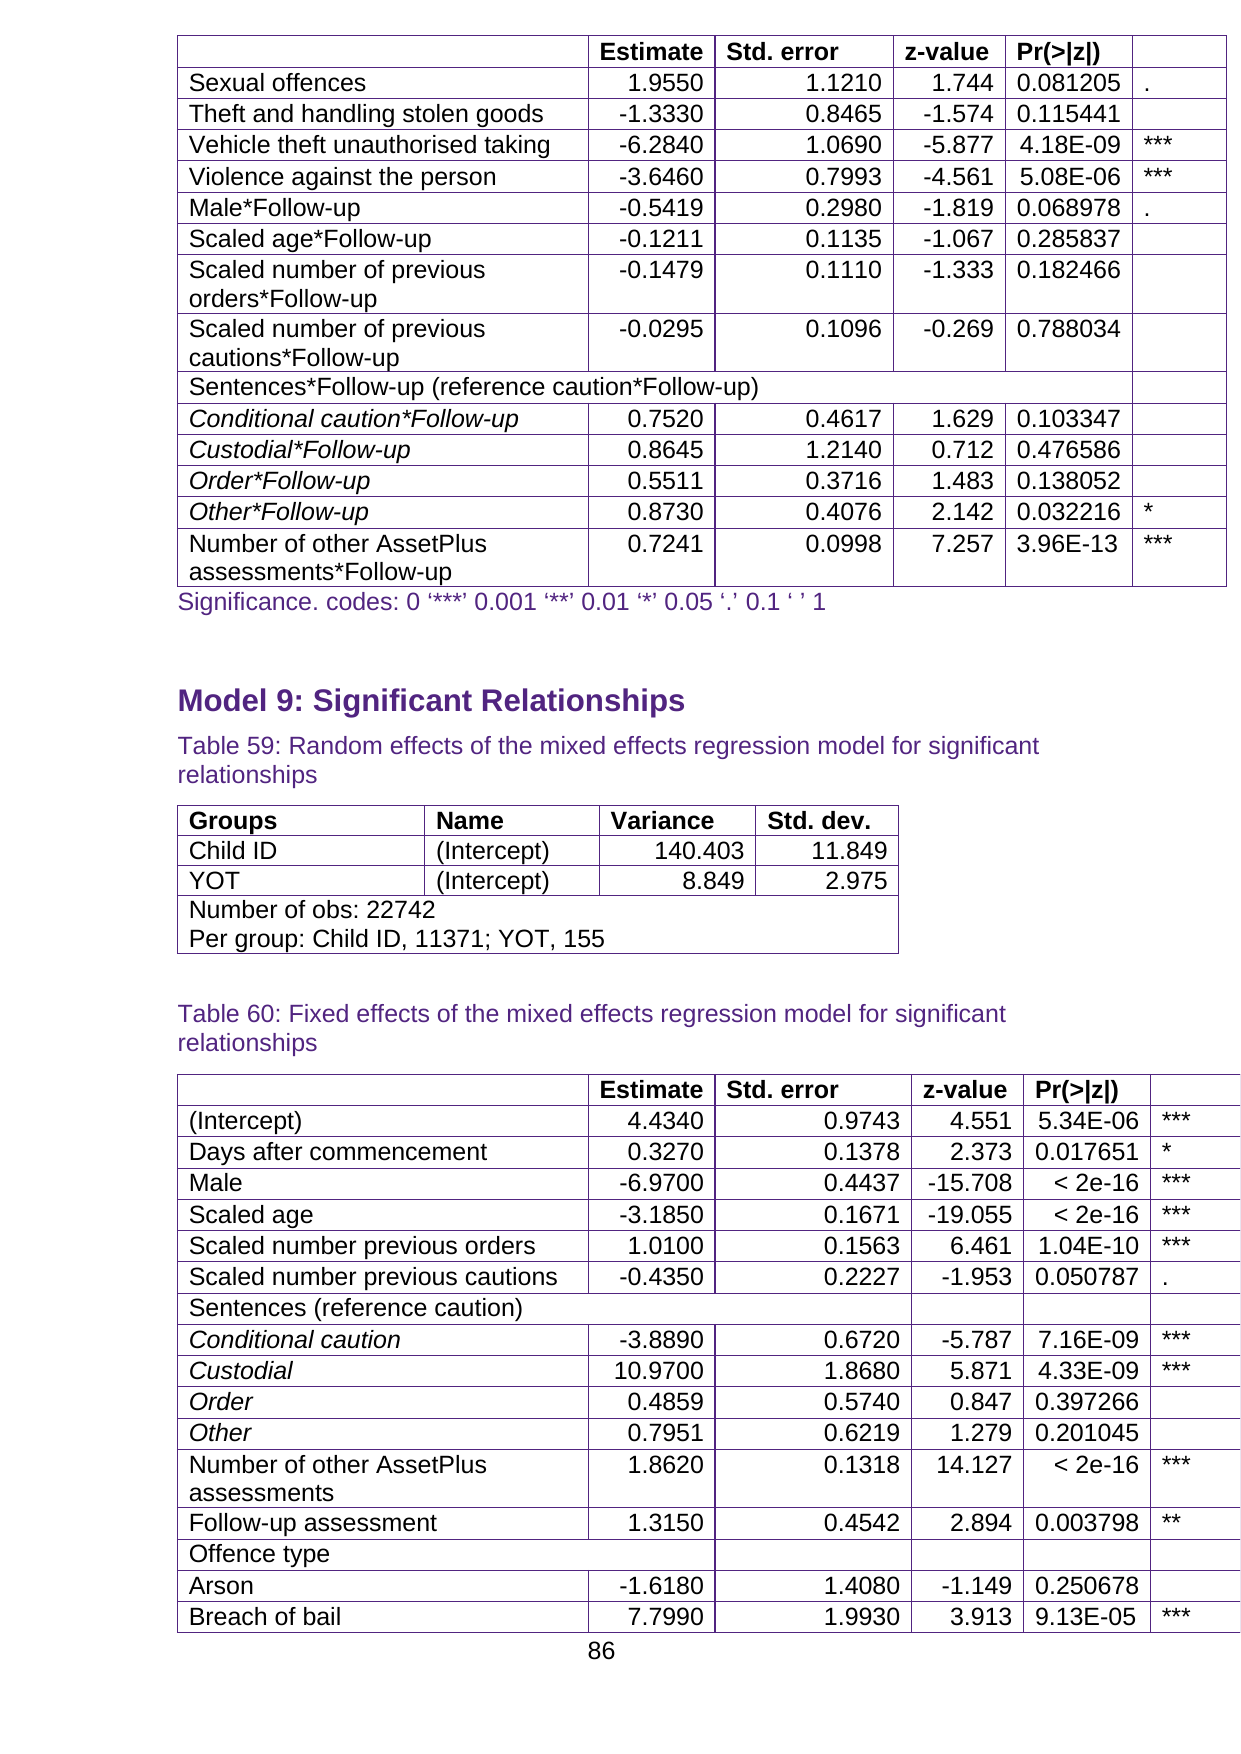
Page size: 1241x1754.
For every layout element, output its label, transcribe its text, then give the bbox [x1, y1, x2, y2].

table_cell 0.103347 [1006, 404, 1132, 434]
table_cell 0.003798 [1024, 1508, 1150, 1538]
table_cell Custodial [178, 1356, 588, 1386]
table_cell -19.055 [912, 1200, 1023, 1230]
table_cell 7.16E-09 [1024, 1325, 1150, 1355]
table_cell Male [178, 1169, 588, 1199]
table_cell Sentences*Follow-up (reference caution*Follow-up) [178, 372, 1132, 402]
table_cell 4.18E-09 [1006, 130, 1132, 160]
table_cell 1.9930 [716, 1602, 911, 1632]
table_cell [1024, 1294, 1150, 1324]
table_cell Scaled age*Follow-up [178, 224, 588, 254]
text Significance. codes: 0 ‘***’ 0.001 ‘**’ 0.01 ‘*’ 0.05 ‘.’ 0.1 ‘ ’ 1 [177, 587, 1063, 616]
table_cell [912, 1540, 1023, 1570]
table_cell 0.250678 [1024, 1571, 1150, 1601]
table_cell -0.1211 [589, 224, 714, 254]
table_cell 0.8645 [589, 435, 714, 465]
table_cell [716, 1540, 911, 1570]
table_cell 9.13E-05 [1024, 1602, 1150, 1632]
table_cell 0.115441 [1006, 99, 1132, 129]
table_cell *** [1151, 1450, 1240, 1507]
table_cell 4.551 [912, 1106, 1023, 1136]
table_cell 0.1318 [716, 1450, 911, 1507]
table_cell *** [1151, 1231, 1240, 1261]
table_cell 1.3150 [589, 1508, 714, 1538]
table_cell 0.050787 [1024, 1262, 1150, 1292]
table_cell * [1133, 497, 1226, 527]
table_cell 1.0100 [589, 1231, 714, 1261]
table_cell Theft and handling stolen goods [178, 99, 588, 129]
table_cell 1.9550 [589, 68, 714, 98]
table_cell Sexual offences [178, 68, 588, 98]
table_cell Vehicle theft unauthorised taking [178, 130, 588, 160]
table_header Variance [600, 806, 755, 835]
table_cell 140.403 [600, 836, 755, 865]
table_cell 1.8620 [589, 1450, 714, 1507]
table_cell Offence type [178, 1540, 714, 1570]
table_cell 14.127 [912, 1450, 1023, 1507]
table_cell 2.894 [912, 1508, 1023, 1538]
table_cell Order*Follow-up [178, 466, 588, 496]
table_cell -5.787 [912, 1325, 1023, 1355]
table_cell Conditional caution*Follow-up [178, 404, 588, 434]
table_header Pr(>|z|) [1024, 1075, 1150, 1105]
table_cell 0.5511 [589, 466, 714, 496]
table_header Estimate [589, 36, 714, 67]
table_cell 4.33E-09 [1024, 1356, 1150, 1386]
table_cell 5.08E-06 [1006, 161, 1132, 192]
table_cell 0.4859 [589, 1387, 714, 1417]
table_cell 0.2227 [716, 1262, 911, 1292]
table_cell 0.3270 [589, 1137, 714, 1167]
table_cell -0.5419 [589, 193, 714, 223]
table_cell 0.081205 [1006, 68, 1132, 98]
table_cell 0.7520 [589, 404, 714, 434]
table_cell 1.04E-10 [1024, 1231, 1150, 1261]
table_cell 5.34E-06 [1024, 1106, 1150, 1136]
table_cell *** [1133, 130, 1226, 160]
table_cell (Intercept) [178, 1106, 588, 1136]
table_cell 0.4617 [716, 404, 893, 434]
table_cell *** [1151, 1325, 1240, 1355]
table_cell 0.6720 [716, 1325, 911, 1355]
table_cell [1151, 1419, 1240, 1449]
table_cell 0.201045 [1024, 1419, 1150, 1449]
table_cell [1133, 466, 1226, 496]
table_cell -1.3330 [589, 99, 714, 129]
table_cell 3.913 [912, 1602, 1023, 1632]
table_cell -3.8890 [589, 1325, 714, 1355]
table_cell [1133, 372, 1226, 402]
table_cell 1.744 [894, 68, 1005, 98]
table_cell < 2e-16 [1024, 1169, 1150, 1199]
table_cell -1.819 [894, 193, 1005, 223]
table_cell Other*Follow-up [178, 497, 588, 527]
table_cell -3.1850 [589, 1200, 714, 1230]
table_cell -0.269 [894, 314, 1005, 371]
table_cell 3.96E-13 [1006, 529, 1132, 586]
table_cell [1133, 99, 1226, 129]
table_cell [1024, 1540, 1150, 1570]
table_header Name [425, 806, 599, 835]
table_cell 5.871 [912, 1356, 1023, 1386]
table_header Std. error [716, 1075, 911, 1105]
table_cell 0.1378 [716, 1137, 911, 1167]
table_cell . [1133, 193, 1226, 223]
table_cell Child ID [178, 836, 424, 865]
table_cell Order [178, 1387, 588, 1417]
table_cell . [1151, 1262, 1240, 1292]
table_cell 4.4340 [589, 1106, 714, 1136]
table_cell 0.397266 [1024, 1387, 1150, 1417]
table_header z-value [894, 36, 1005, 67]
table_cell *** [1151, 1169, 1240, 1199]
table_cell -0.0295 [589, 314, 714, 371]
table_cell 0.032216 [1006, 497, 1132, 527]
table_cell *** [1151, 1200, 1240, 1230]
table_cell 0.7241 [589, 529, 714, 586]
table_cell Number of other AssetPlus assessments [178, 1450, 588, 1507]
table_cell < 2e-16 [1024, 1200, 1150, 1230]
table_cell 0.3716 [716, 466, 893, 496]
table_cell [912, 1294, 1023, 1324]
table_cell 2.373 [912, 1137, 1023, 1167]
table_cell Breach of bail [178, 1602, 588, 1632]
table_cell -1.067 [894, 224, 1005, 254]
table_cell 2.142 [894, 497, 1005, 527]
table_cell 0.8465 [716, 99, 893, 129]
table_cell 0.4437 [716, 1169, 911, 1199]
table_cell (Intercept) [425, 836, 599, 865]
table_cell Follow-up assessment [178, 1508, 588, 1538]
table_header [178, 1075, 588, 1105]
table_cell Number of obs: 22742 Per group: Child ID, 11371; YOT, 155 [178, 896, 898, 953]
table_cell Sentences (reference caution) [178, 1294, 911, 1324]
table_cell YOT [178, 866, 424, 894]
table_cell Conditional caution [178, 1325, 588, 1355]
table_cell 0.2980 [716, 193, 893, 223]
table_cell . [1133, 68, 1226, 98]
table_cell ** [1151, 1508, 1240, 1538]
table_cell -6.9700 [589, 1169, 714, 1199]
table_cell Scaled age [178, 1200, 588, 1230]
table_header [1151, 1075, 1240, 1105]
table_cell 0.5740 [716, 1387, 911, 1417]
table_cell Number of other AssetPlus assessments*Follow-up [178, 529, 588, 586]
table_cell Male*Follow-up [178, 193, 588, 223]
table_cell 0.788034 [1006, 314, 1132, 371]
table_cell 10.9700 [589, 1356, 714, 1386]
table_cell 1.629 [894, 404, 1005, 434]
table_cell [1133, 404, 1226, 434]
table_cell 0.7993 [716, 161, 893, 192]
table_cell 0.0998 [716, 529, 893, 586]
table_cell [1133, 314, 1226, 371]
table_cell -1.149 [912, 1571, 1023, 1601]
table_cell 1.0690 [716, 130, 893, 160]
text Table 60: Fixed effects of the mixed effects regression model for significant relationships [177, 999, 1063, 1057]
table_cell [1133, 224, 1226, 254]
table_cell Scaled number of previous orders*Follow-up [178, 255, 588, 313]
table_cell 0.476586 [1006, 435, 1132, 465]
table_cell 1.483 [894, 466, 1005, 496]
table_cell Arson [178, 1571, 588, 1601]
table_cell 8.849 [600, 866, 755, 894]
table_cell 0.4076 [716, 497, 893, 527]
table_header Estimate [589, 1075, 714, 1105]
table_cell [1151, 1571, 1240, 1601]
table_cell -1.574 [894, 99, 1005, 129]
table_cell (Intercept) [425, 866, 599, 894]
table_cell -0.1479 [589, 255, 714, 313]
table_cell -15.708 [912, 1169, 1023, 1199]
table_cell < 2e-16 [1024, 1450, 1150, 1507]
table_cell Scaled number of previous cautions*Follow-up [178, 314, 588, 371]
table_header Std. error [716, 36, 893, 67]
table_header z-value [912, 1075, 1023, 1105]
table_cell -1.953 [912, 1262, 1023, 1292]
table_cell -5.877 [894, 130, 1005, 160]
table_cell Violence against the person [178, 161, 588, 192]
table_cell 7.257 [894, 529, 1005, 586]
table_cell Custodial*Follow-up [178, 435, 588, 465]
table_cell *** [1151, 1356, 1240, 1386]
table_cell 0.712 [894, 435, 1005, 465]
table_cell 1.8680 [716, 1356, 911, 1386]
table_cell 11.849 [756, 836, 898, 865]
table_cell -1.6180 [589, 1571, 714, 1601]
table_cell 0.4542 [716, 1508, 911, 1538]
table_cell 0.182466 [1006, 255, 1132, 313]
table_cell 0.017651 [1024, 1137, 1150, 1167]
table_cell 0.8730 [589, 497, 714, 527]
table_header [178, 36, 588, 67]
table_cell 0.1563 [716, 1231, 911, 1261]
table_header Pr(>|z|) [1006, 36, 1132, 67]
table_cell 0.1096 [716, 314, 893, 371]
table_header Groups [178, 806, 424, 835]
table_cell * [1151, 1137, 1240, 1167]
table_cell 6.461 [912, 1231, 1023, 1261]
table_cell 1.2140 [716, 435, 893, 465]
table_cell 1.1210 [716, 68, 893, 98]
table_cell Scaled number previous orders [178, 1231, 588, 1261]
table_cell 0.138052 [1006, 466, 1132, 496]
table_cell -1.333 [894, 255, 1005, 313]
table_cell 0.1110 [716, 255, 893, 313]
table_cell 0.285837 [1006, 224, 1132, 254]
table_cell -0.4350 [589, 1262, 714, 1292]
table_cell 7.7990 [589, 1602, 714, 1632]
table_cell 1.279 [912, 1419, 1023, 1449]
table_cell 0.7951 [589, 1419, 714, 1449]
table_cell 0.1135 [716, 224, 893, 254]
table_cell *** [1133, 161, 1226, 192]
table_cell 1.4080 [716, 1571, 911, 1601]
table_cell -4.561 [894, 161, 1005, 192]
table_cell Days after commencement [178, 1137, 588, 1167]
table_cell [1151, 1387, 1240, 1417]
table_cell -3.6460 [589, 161, 714, 192]
table_cell -6.2840 [589, 130, 714, 160]
table_cell *** [1133, 529, 1226, 586]
table_header Std. dev. [756, 806, 898, 835]
table_cell [1151, 1294, 1240, 1324]
table_cell Scaled number previous cautions [178, 1262, 588, 1292]
table_cell [1151, 1540, 1240, 1570]
text Table 59: Random effects of the mixed effects regression model for significant relationships [177, 731, 1063, 788]
table_cell [1133, 435, 1226, 465]
table_cell 0.1671 [716, 1200, 911, 1230]
subtitle Model 9: Significant Relationships [177, 682, 1063, 718]
table_cell *** [1151, 1106, 1240, 1136]
table_cell 0.9743 [716, 1106, 911, 1136]
table_cell 0.6219 [716, 1419, 911, 1449]
table_cell [1133, 255, 1226, 313]
table_cell *** [1151, 1602, 1240, 1632]
table_cell 0.847 [912, 1387, 1023, 1417]
table_cell 0.068978 [1006, 193, 1132, 223]
table_cell 2.975 [756, 866, 898, 894]
table_cell Other [178, 1419, 588, 1449]
table_header [1133, 36, 1226, 67]
